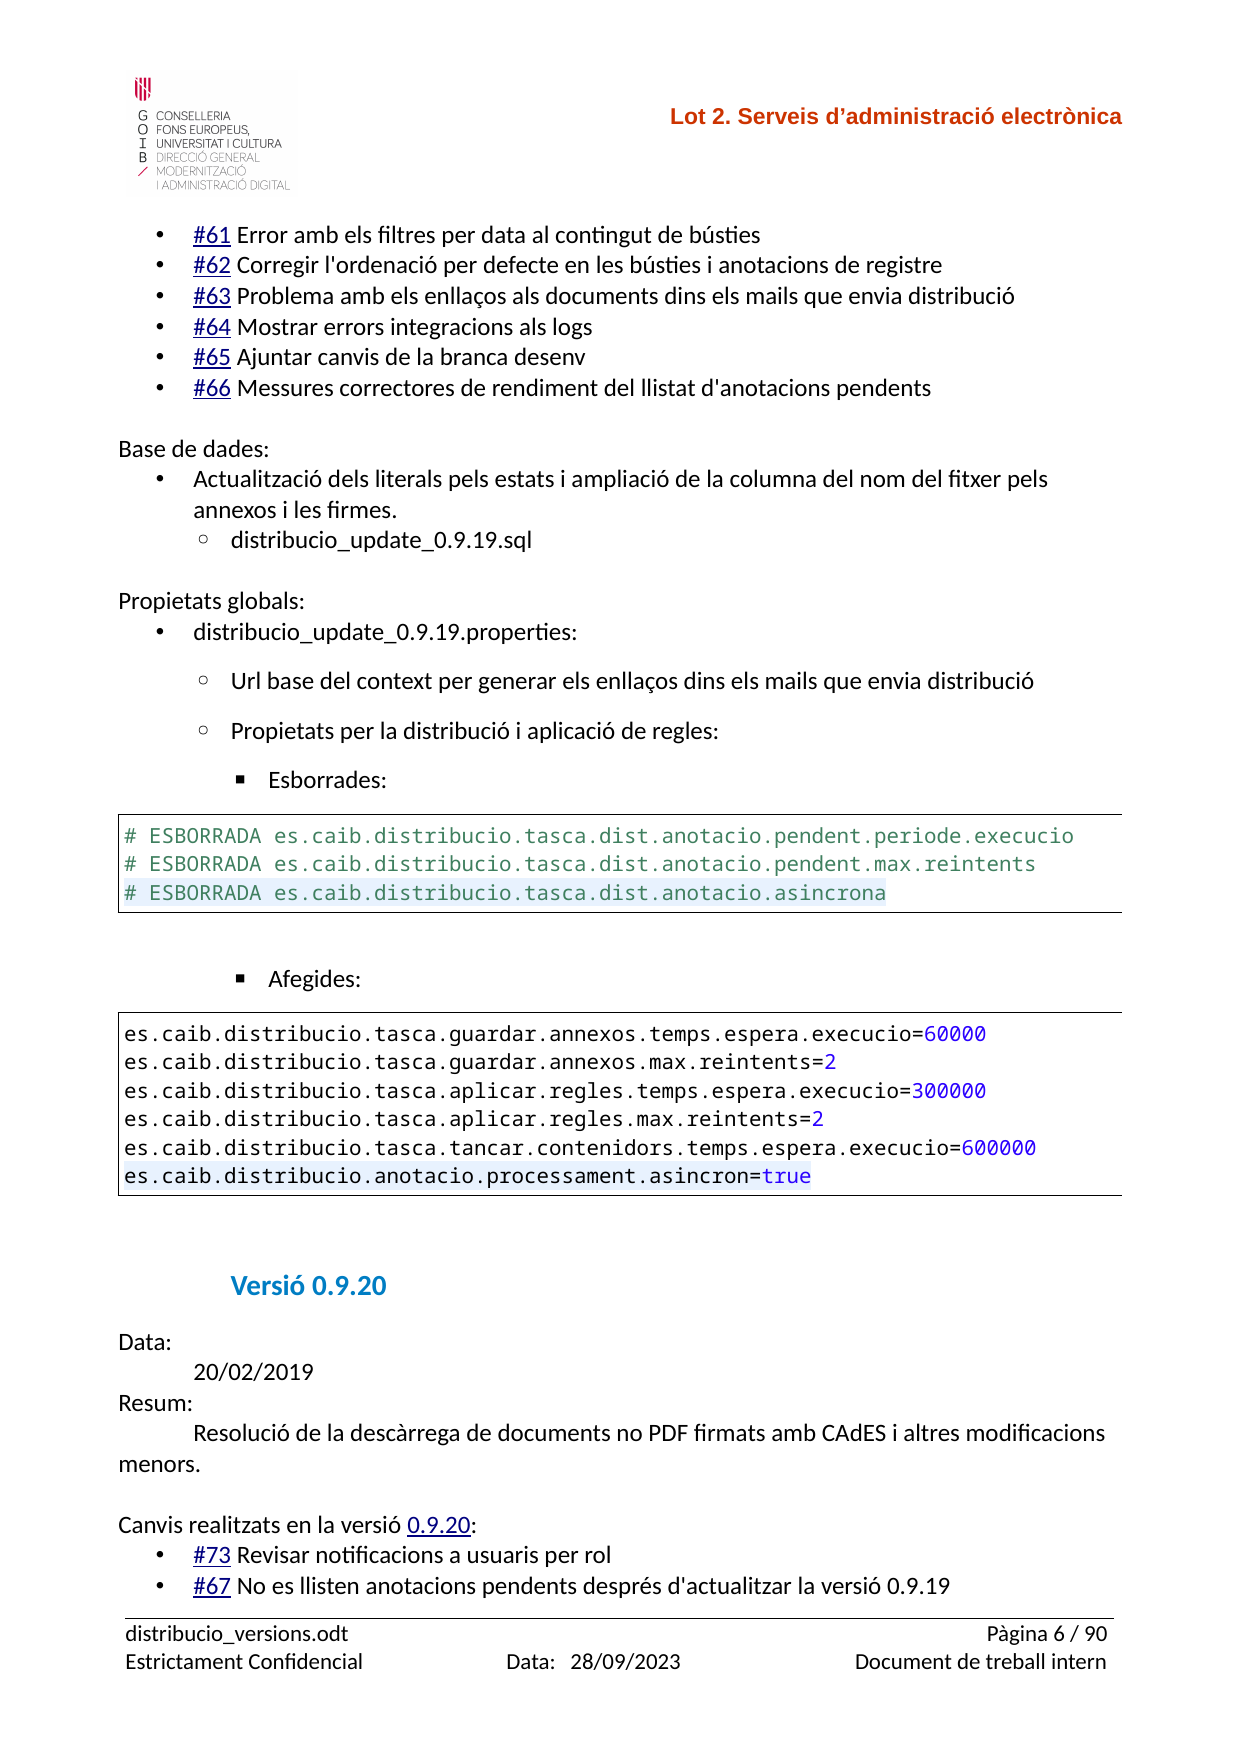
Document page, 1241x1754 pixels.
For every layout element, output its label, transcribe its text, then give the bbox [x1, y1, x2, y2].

list distribucio_update_0.9.19.properties: [156, 616, 1122, 646]
list distribucio_update_0.9.19.sql [193, 524, 1122, 555]
table_header es.caib.distribucio.tasca.guardar.annexos.temps.espera.execucio=60000 es.caib.distribucio.tasca.guardar.annexos.max.reintents=2 es.caib.distribucio.tasca.aplicar.regles.temps.espera.execucio=300000 es.caib.distribucio.tasca.aplicar.regles.max.reintents=2 es.caib.distribucio.tasca.tancar.contenidors.temps.espera.execucio=600000 es.caib.distribucio.anotacio.processament.asincron=true [119, 1013, 1122, 1195]
list #66 Messures correctores de rendiment del llistat d'anotacions pendents [156, 372, 1122, 402]
list Propietats per la distribució i aplicació de regles: [193, 715, 1122, 746]
list #61 Error amb els filtres per data al contingut de bústies [156, 219, 1122, 250]
list Afegides: [231, 963, 1122, 993]
table_header # ESBORRADA es.caib.distribucio.tasca.dist.anotacio.pendent.periode.execucio # ESBORRADA es.caib.distribucio.tasca.dist.anotacio.pendent.max.reintents # ESBORRADA es.caib.distribucio.tasca.dist.anotacio.asincrona [119, 815, 1122, 912]
text Base de dades: [118, 433, 1122, 463]
list #65 Ajuntar canvis de la branca desenv [156, 341, 1122, 372]
list #64 Mostrar errors integracions als logs [156, 311, 1122, 341]
text 20/02/2019 [118, 1356, 1122, 1387]
list Url base del context per generar els enllaços dins els mails que envia distribució [193, 666, 1122, 696]
text Data: [118, 1326, 1122, 1356]
picture [126, 70, 299, 197]
list Esborrades: [231, 765, 1122, 795]
list #73 Revisar notificacions a usuaris per rol [156, 1539, 1122, 1570]
text Resum: [118, 1387, 1122, 1417]
text Resolució de la descàrrega de documents no PDF firmats amb CAdES i altres modificacions menors. [118, 1417, 1122, 1478]
subtitle Versió 0.9.20 [153, 1267, 1122, 1302]
text Canvis realitzats en la versió 0.9.20: [118, 1509, 1122, 1539]
list #62 Corregir l'ordenació per defecte en les bústies i anotacions de registre [156, 250, 1122, 280]
list #67 No es llisten anotacions pendents després d'actualitzar la versió 0.9.19 [156, 1570, 1122, 1601]
text Propietats globals: [118, 585, 1122, 616]
list Actualització dels literals pels estats i ampliació de la columna del nom del fitxer pels annexos i les firmes. [156, 463, 1122, 524]
list #63 Problema amb els enllaços als documents dins els mails que envia distribució [156, 280, 1122, 311]
